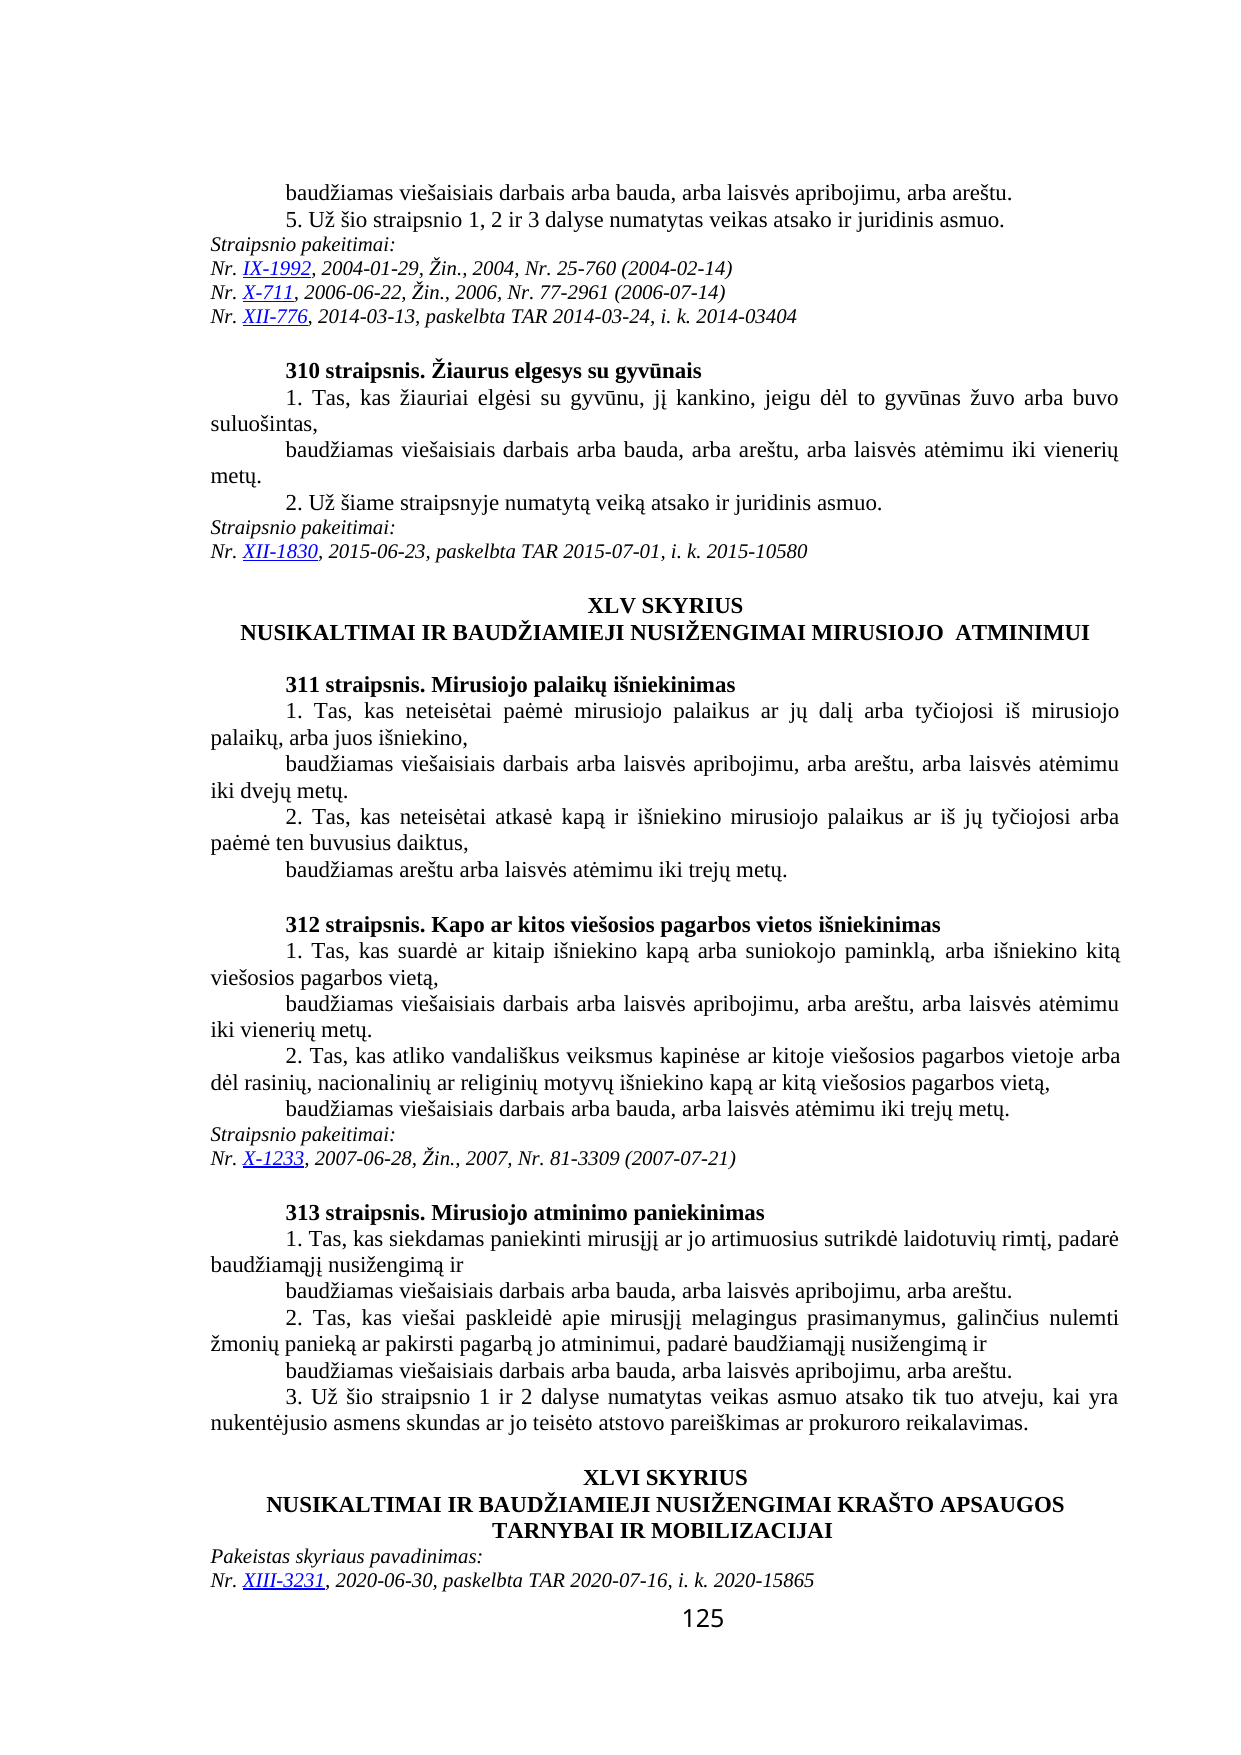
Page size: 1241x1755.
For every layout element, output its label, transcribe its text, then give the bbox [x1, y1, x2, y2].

text 310 straipsnis. Žiaurus elgesys su gyvūnais [210, 357, 1120, 383]
text Nr. XII-776, 2014-03-13, paskelbta TAR 2014-03-24, i. k. 2014-03404 [210, 304, 1120, 328]
text Pakeistas skyriaus pavadinimas: [210, 1543, 1120, 1568]
text Straipsnio pakeitimai: [210, 515, 1120, 539]
text 3. Už šio straipsnio 1 ir 2 dalyse numatytas veikas asmuo atsako tik tuo atveju, kai yra nukentėjusio asmens skundas ar jo teisėto atstovo pareiškimas ar prokuroro reikalavimas. [210, 1383, 1120, 1436]
text 2. Tas, kas atliko vandališkus veiksmus kapinėse ar kitoje viešosios pagarbos vietoje arba dėl rasinių, nacionalinių ar religinių motyvų išniekino kapą ar kitą viešosios pagarbos vietą, [210, 1043, 1120, 1095]
text 313 straipsnis. Mirusiojo atminimo paniekinimas [210, 1198, 1120, 1225]
text 312 straipsnis. Kapo ar kitos viešosios pagarbos vietos išniekinimas [210, 911, 1120, 937]
text Nr. X-1233, 2007-06-28, Žin., 2007, Nr. 81-3309 (2007-07-21) [210, 1146, 1120, 1170]
text 311 straipsnis. Mirusiojo palaikų išniekinimas [210, 671, 1120, 698]
text XLV SKYRIUS [210, 592, 1120, 618]
text 1. Tas, kas neteisėtai paėmė mirusiojo palaikus ar jų dalį arba tyčiojosi iš mirusiojo palaikų, arba juos išniekino, [210, 698, 1120, 750]
text baudžiamas viešaisiais darbais arba bauda, arba laisvės apribojimu, arba areštu. [210, 1278, 1120, 1304]
text 2. Tas, kas viešai paskleidė apie mirusįjį melagingus prasimanymus, galinčius nulemti žmonių panieką ar pakirsti pagarbą jo atminimui, padarė baudžiamąjį nusižengimą ir [210, 1304, 1120, 1357]
text 1. Tas, kas suardė ar kitaip išniekino kapą arba suniokojo paminklą, arba išniekino kitą viešosios pagarbos vietą, [210, 937, 1120, 990]
text Nr. IX-1992, 2004-01-29, Žin., 2004, Nr. 25-760 (2004-02-14) [210, 256, 1120, 280]
text Straipsnio pakeitimai: [210, 232, 1120, 256]
text 2. Už šiame straipsnyje numatytą veiką atsako ir juridinis asmuo. [210, 489, 1120, 515]
text baudžiamas viešaisiais darbais arba bauda, arba laisvės atėmimu iki trejų metų. [210, 1095, 1120, 1122]
text 1. Tas, kas žiauriai elgėsi su gyvūnu, jį kankino, jeigu dėl to gyvūnas žuvo arba buvo suluošintas, [210, 383, 1120, 436]
text 2. Tas, kas neteisėtai atkasė kapą ir išniekino mirusiojo palaikus ar iš jų tyčiojosi arba paėmė ten buvusius daiktus, [210, 803, 1120, 856]
text 1. Tas, kas siekdamas paniekinti mirusįjį ar jo artimuosius sutrikdė laidotuvių rimtį, padarė baudžiamąjį nusižengimą ir [210, 1225, 1120, 1278]
text Nr. XII-1830, 2015-06-23, paskelbta TAR 2015-07-01, i. k. 2015-10580 [210, 539, 1120, 563]
text Straipsnio pakeitimai: [210, 1122, 1120, 1146]
text NUSIKALTIMAI IR BAUDŽIAMIEJI NUSIŽENGIMAI KRAŠTO APSAUGOS TARNYBAI IR MOBILIZACIJAI [210, 1491, 1120, 1543]
text baudžiamas viešaisiais darbais arba bauda, arba areštu, arba laisvės atėmimu iki vienerių metų. [210, 436, 1120, 489]
text NUSIKALTIMAI IR BAUDŽIAMIEJI NUSIŽENGIMAI MIRUSIOJO ATMINIMUI [210, 618, 1120, 645]
text Nr. X-711, 2006-06-22, Žin., 2006, Nr. 77-2961 (2006-07-14) [210, 280, 1120, 304]
text baudžiamas viešaisiais darbais arba laisvės apribojimu, arba areštu, arba laisvės atėmimu iki vienerių metų. [210, 990, 1120, 1043]
text baudžiamas viešaisiais darbais arba laisvės apribojimu, arba areštu, arba laisvės atėmimu iki dvejų metų. [210, 750, 1120, 803]
text 5. Už šio straipsnio 1, 2 ir 3 dalyse numatytas veikas atsako ir juridinis asmuo. [210, 206, 1120, 232]
text baudžiamas viešaisiais darbais arba bauda, arba laisvės apribojimu, arba areštu. [210, 1357, 1120, 1383]
text baudžiamas areštu arba laisvės atėmimu iki trejų metų. [210, 856, 1120, 882]
text baudžiamas viešaisiais darbais arba bauda, arba laisvės apribojimu, arba areštu. [210, 179, 1120, 206]
subtitle XLVI skyrius [210, 1464, 1120, 1491]
text Nr. XIII-3231, 2020-06-30, paskelbta TAR 2020-07-16, i. k. 2020-15865 [210, 1568, 1120, 1592]
